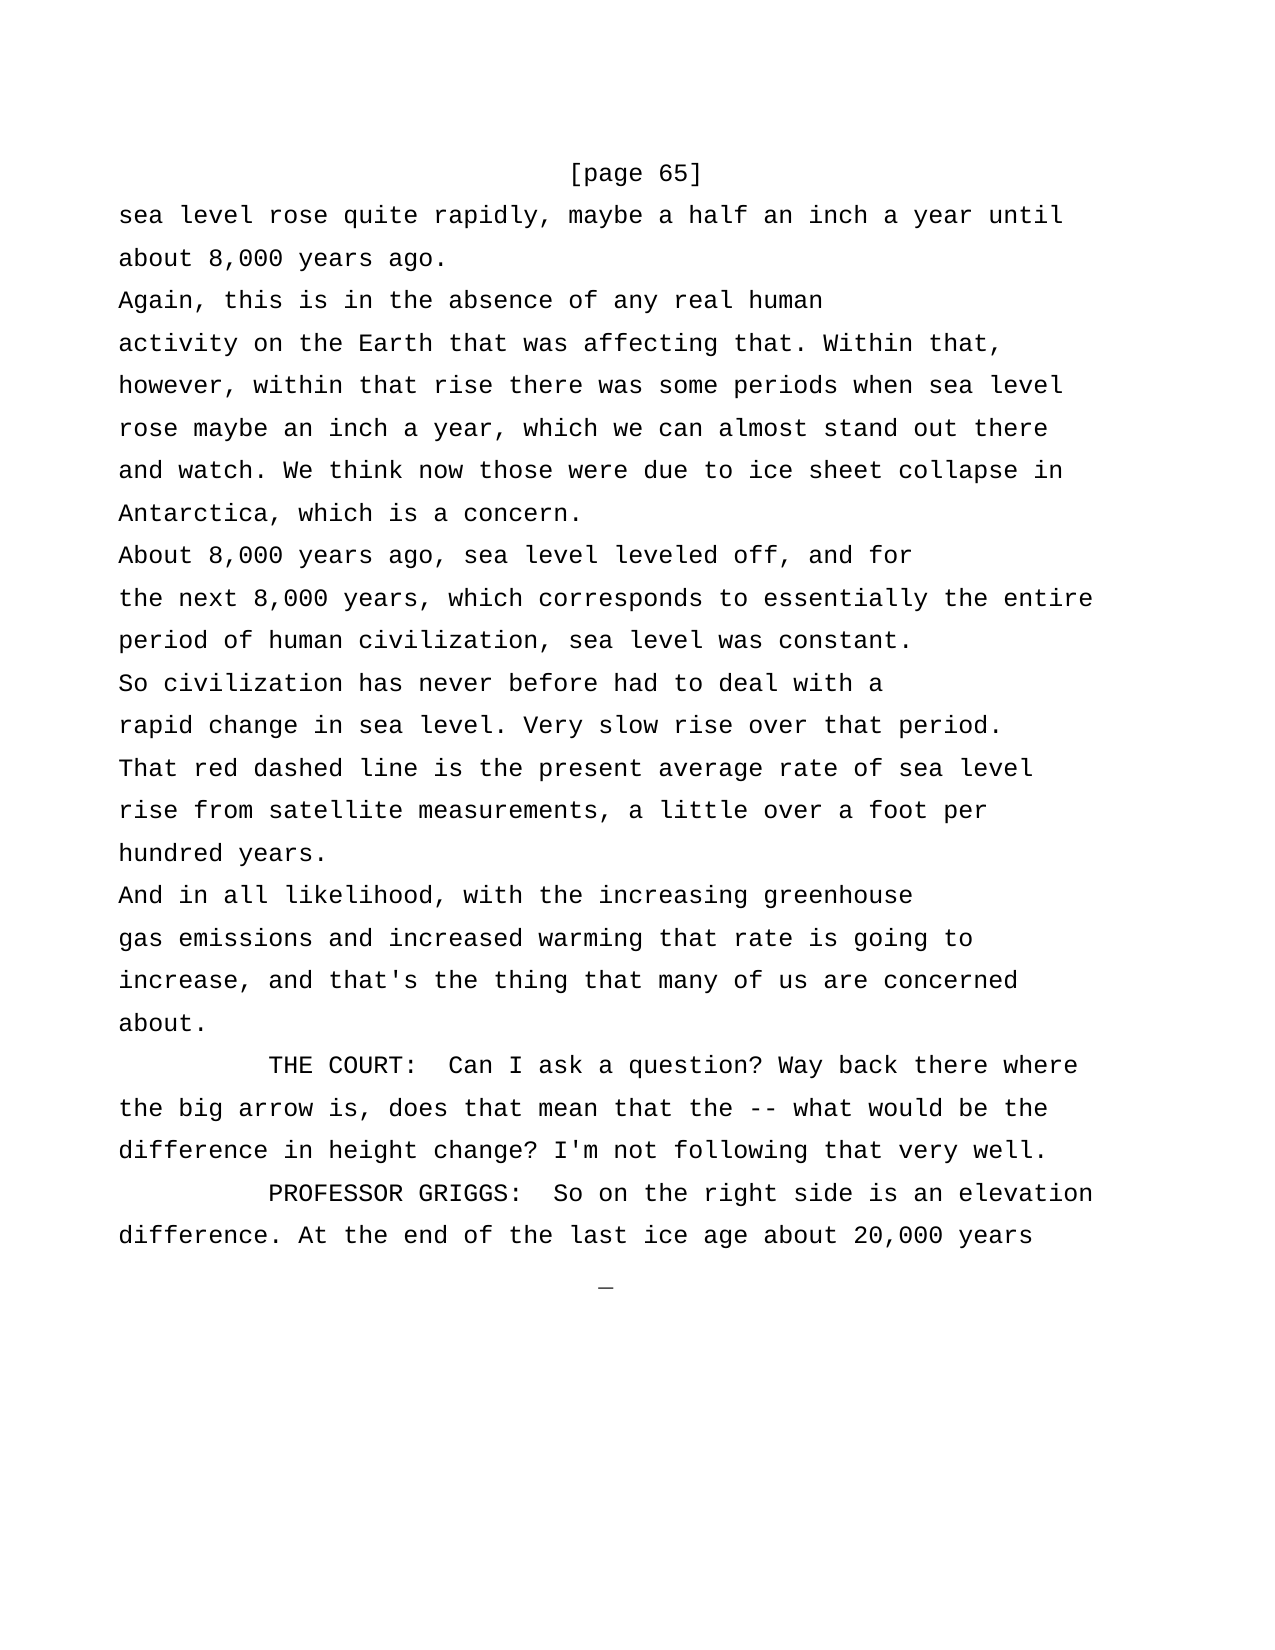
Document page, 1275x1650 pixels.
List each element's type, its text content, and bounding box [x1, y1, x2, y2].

text Antarctica, which is a concern. [118, 501, 1157, 529]
text period of human civilization, sea level was constant. [118, 628, 1157, 656]
text [page 65] [118, 161, 1157, 189]
text _ [118, 1266, 1157, 1294]
text difference in height change? I'm not following that very well. [118, 1138, 1157, 1166]
text about. [118, 1011, 1157, 1039]
text difference. At the end of the last ice age about 20,000 years [118, 1223, 1157, 1251]
text Again, this is in the absence of any real human [118, 288, 1157, 316]
text gas emissions and increased warming that rate is going to [118, 926, 1157, 954]
text the big arrow is, does that mean that the -- what would be the [118, 1096, 1157, 1124]
text rose maybe an inch a year, which we can almost stand out there [118, 416, 1157, 444]
text THE COURT: Can I ask a question? Way back there where [118, 1053, 1157, 1081]
text And in all likelihood, with the increasing greenhouse [118, 883, 1157, 911]
text That red dashed line is the present average rate of sea level [118, 756, 1157, 784]
text hundred years. [118, 841, 1157, 869]
text rise from satellite measurements, a little over a foot per [118, 798, 1157, 826]
text about 8,000 years ago. [118, 246, 1157, 274]
text rapid change in sea level. Very slow rise over that period. [118, 713, 1157, 741]
text PROFESSOR GRIGGS: So on the right side is an elevation [118, 1181, 1157, 1209]
text About 8,000 years ago, sea level leveled off, and for [118, 543, 1157, 571]
text activity on the Earth that was affecting that. Within that, [118, 331, 1157, 359]
text increase, and that's the thing that many of us are concerned [118, 968, 1157, 996]
text and watch. We think now those were due to ice sheet collapse in [118, 458, 1157, 486]
text the next 8,000 years, which corresponds to essentially the entire [118, 586, 1157, 614]
text So civilization has never before had to deal with a [118, 671, 1157, 699]
text sea level rose quite rapidly, maybe a half an inch a year until [118, 203, 1157, 231]
text however, within that rise there was some periods when sea level [118, 373, 1157, 401]
